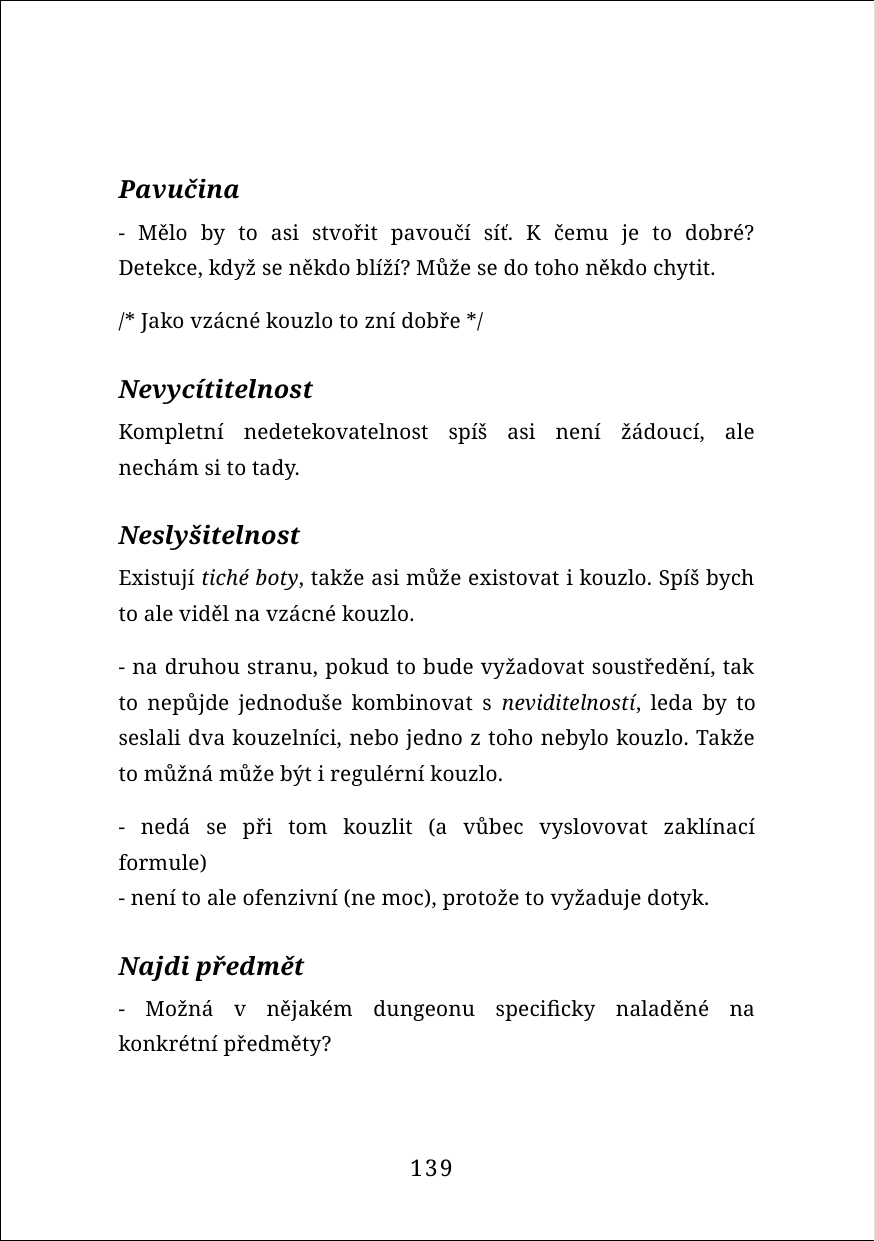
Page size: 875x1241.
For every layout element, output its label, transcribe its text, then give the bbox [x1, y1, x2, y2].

subtitle Nevycítitelnost [118, 371, 756, 405]
text - Mělo by to asi stvořit pavoučí síť. K čemu je to dobré? Detekce, když se někdo blíží? Může se do toho někdo chytit. [118, 218, 756, 282]
subtitle Pavučina [118, 172, 756, 206]
text /* Jako vzácné kouzlo to zní dobře */ [118, 306, 756, 335]
text Kompletní nedetekovatelnost spíš asi není žádoucí, ale nechám si to tady. [118, 417, 756, 481]
text - nedá se při tom kouzlit (a vůbec vyslovovat zaklínací formule) - není to ale ofenzivní (ne moc), protože to vyžaduje dotyk. [118, 812, 756, 912]
text - Možná v nějakém dungeonu specificky naladěné na konkrétní předměty? [118, 994, 756, 1058]
subtitle Najdi předmět [118, 948, 756, 982]
subtitle Neslyšitelnost [118, 518, 756, 552]
text - na druhou stranu, pokud to bude vyžadovat soustředění, tak to nepůjde jednoduše kombinovat s neviditelností, leda by to seslali dva kouzelníci, nebo jedno z toho nebylo kouzlo. Takže to můžná může být i regulérní kouzlo. [118, 652, 756, 787]
text Existují tiché boty, takže asi může existovat i kouzlo. Spíš bych to ale viděl na vzácné kouzlo. [118, 563, 756, 627]
